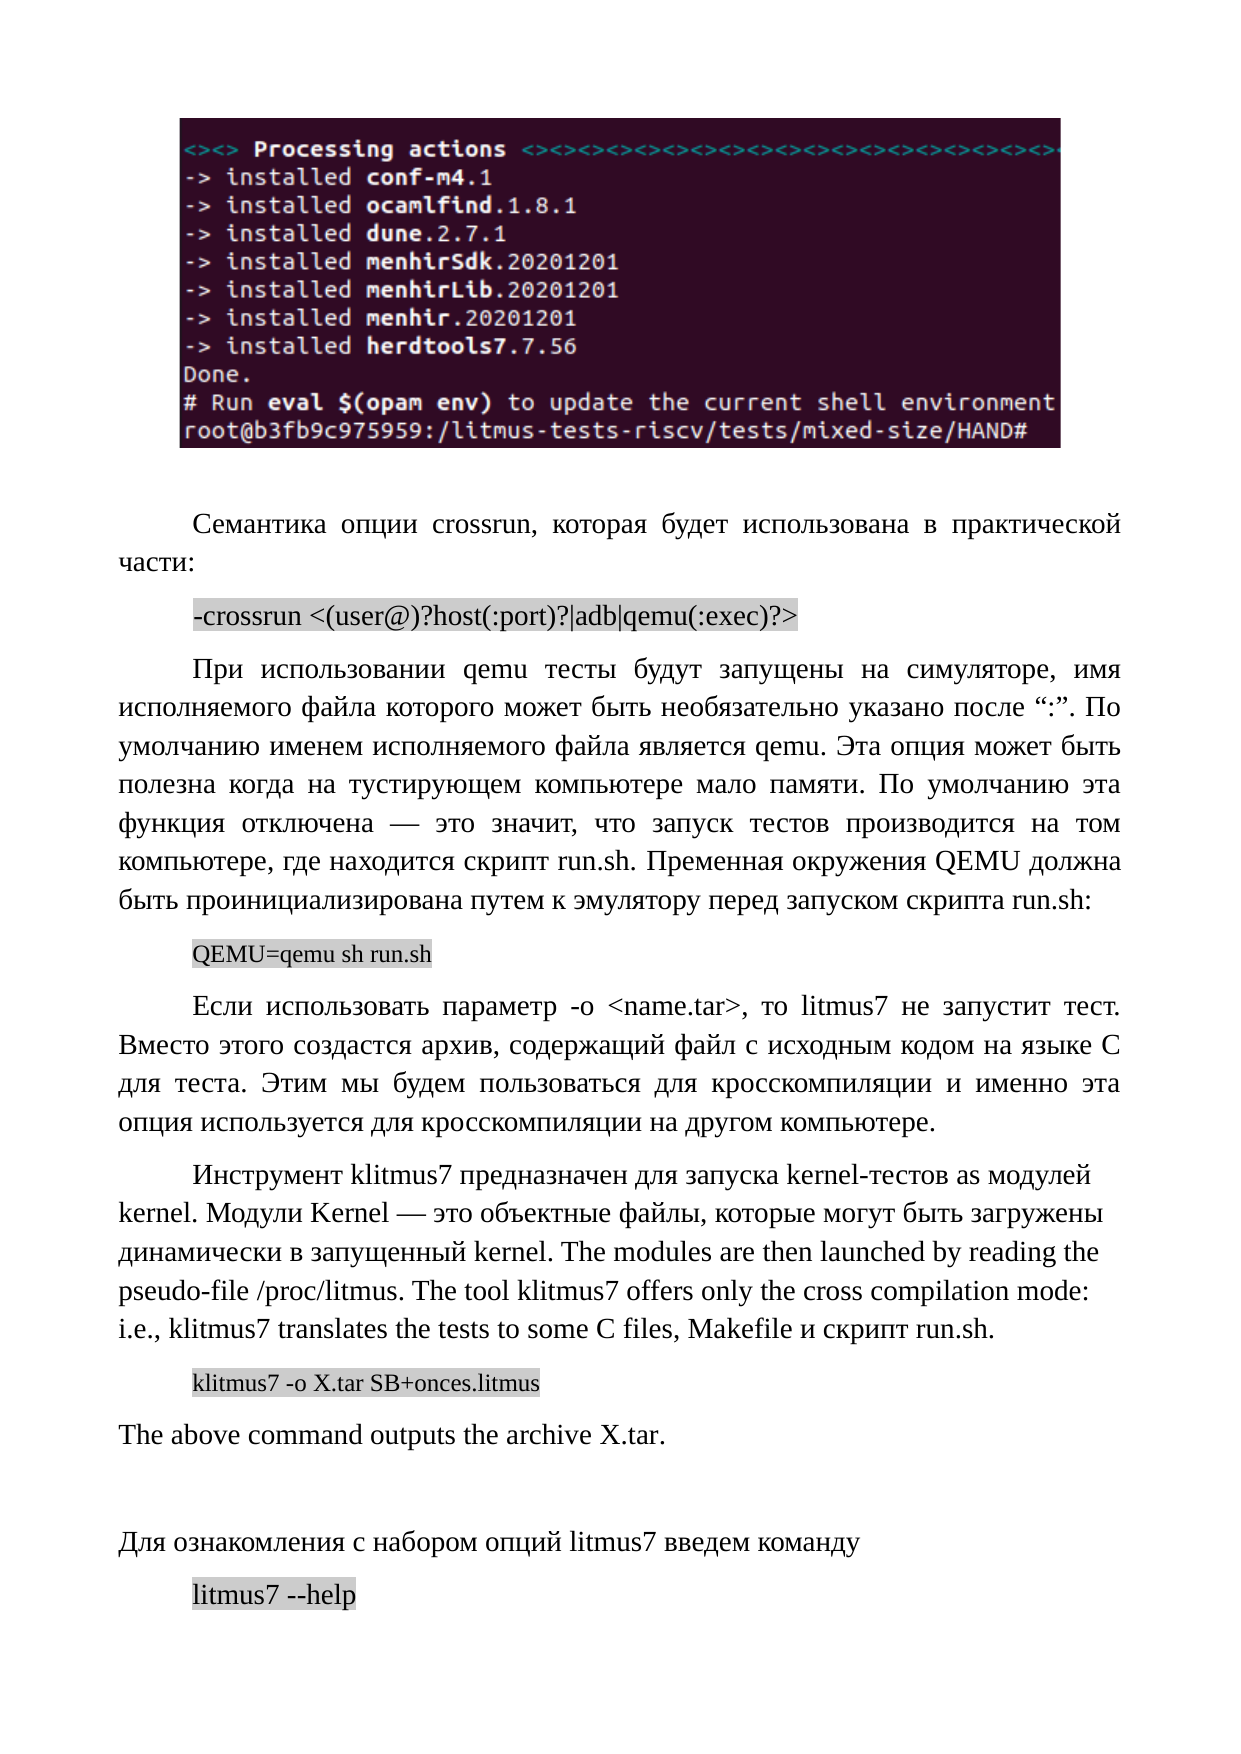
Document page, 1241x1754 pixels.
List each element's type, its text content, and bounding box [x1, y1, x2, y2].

text QEMU=qemu sh run.sh [118, 935, 1122, 969]
text Если использовать параметр -o <name.tar>, то litmus7 не запустит тест. Вместо этого создастся архив, содержащий файл с исходным кодом на языке C для теста. Этим мы будем пользоваться для кросскомпиляции и именно эта опция используется для кросскомпиляции на другом компьютере. [118, 988, 1122, 1137]
text The above command outputs the archive X.tar. [118, 1417, 1122, 1451]
text Для ознакомления с набором опций litmus7 введем команду [118, 1524, 1122, 1557]
picture [179, 118, 1061, 448]
text Семантика опции crossrun, которая будет использована в практической части: [118, 506, 1122, 578]
text litmus7 --help [118, 1577, 1122, 1610]
text -crossrun <(user@)?host(:port)?|adb|qemu(:exec)?> [193, 598, 1122, 631]
text Инструмент klitmus7 предназначен для запуска kernel-тестов as модулей kernel. Модули Kernel — это объектные файлы, которые могут быть загружены динамически в запущенный kernel. The modules are then launched by reading the pseudo-file /proc/litmus. The tool klitmus7 offers only the cross compilation mode: i.e., klitmus7 translates the tests to some C files, Makefile и скрипт run.sh. [118, 1157, 1122, 1345]
text klitmus7 -o X.tar SB+onces.litmus [118, 1364, 1122, 1398]
text При использовании qemu тесты будут запущены на симуляторе, имя исполняемого файла которого может быть необязательно указано после “:”. По умолчанию именем исполняемого файла является qemu. Эта опция может быть полезна когда на тустирующем компьютере мало памяти. По умолчанию эта функция отключена — это значит, что запуск тестов производится на том компьютере, где находится скрипт run.sh. Пременная окружения QEMU должна быть проинициализирована путем к эмулятору перед запуском скрипта run.sh: [118, 651, 1122, 916]
